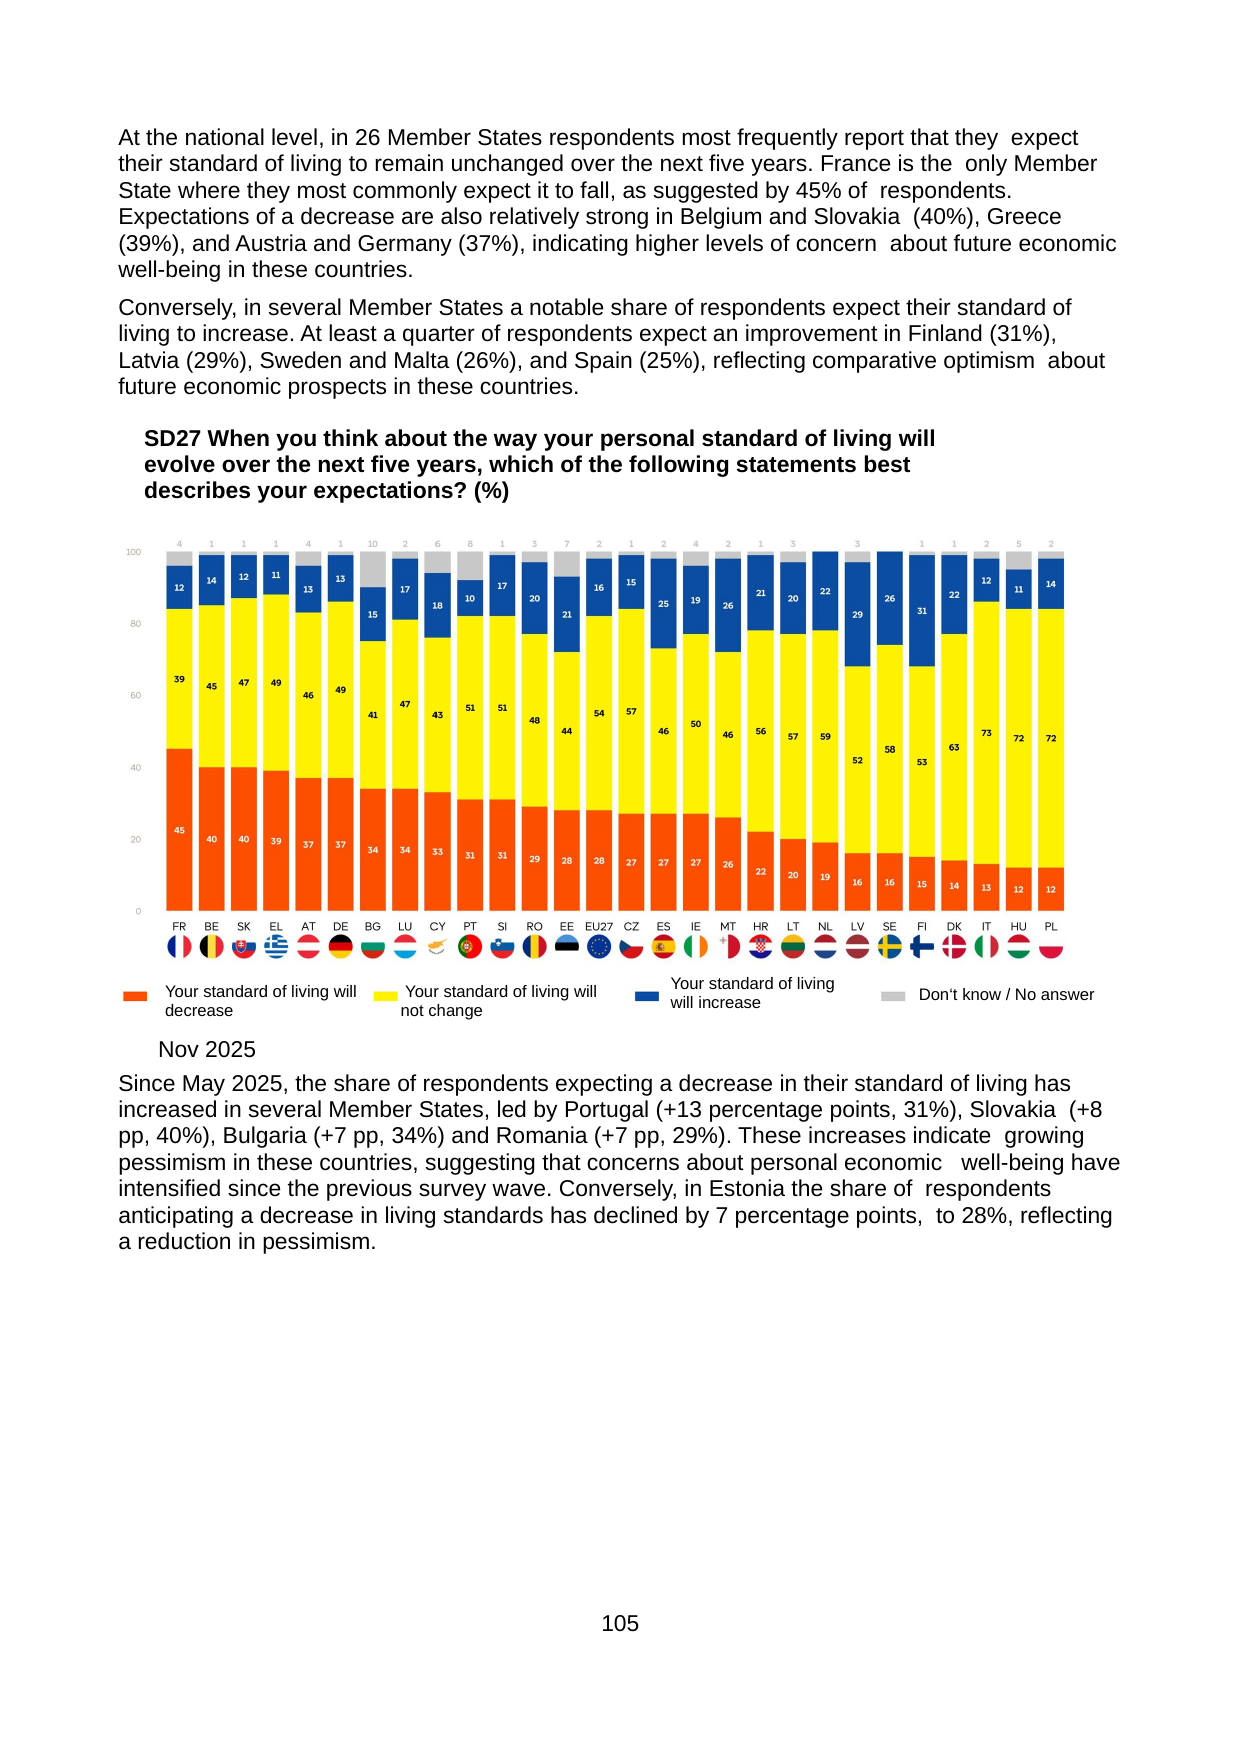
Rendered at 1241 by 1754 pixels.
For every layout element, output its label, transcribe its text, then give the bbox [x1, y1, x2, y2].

text At the national level, in 26 Member States respondents most frequently report that they expect their standard of living to remain unchanged over the next five years. France is the only Member State where they most commonly expect it to fall, as suggested by 45% of respondents. Expectations of a decrease are also relatively strong in Belgium and Slovakia (40%), Greece (39%), and Austria and Germany (37%), indicating higher levels of concern about future economic well-being in these countries. [118, 124, 1122, 282]
text Conversely, in several Member States a notable share of respondents expect their standard of living to increase. At least a quarter of respondents expect an improvement in Finland (31%), Latvia (29%), Sweden and Malta (26%), and Spain (25%), reflecting comparative optimism about future economic prospects in these countries. [118, 294, 1122, 399]
picture [119, 532, 1070, 968]
text Since May 2025, the share of respondents expecting a decrease in their standard of living has increased in several Member States, led by Portugal (+13 percentage points, 31%), Slovakia (+8 pp, 40%), Bulgaria (+7 pp, 34%) and Romania (+7 pp, 29%). These increases indicate growing pessimism in these countries, suggesting that concerns about personal economic well-being have intensified since the previous survey wave. Conversely, in Estonia the share of respondents anticipating a decrease in living standards has declined by 7 percentage points, to 28%, reflecting a reduction in pessimism. [118, 411, 1122, 1254]
picture [118, 987, 908, 1002]
